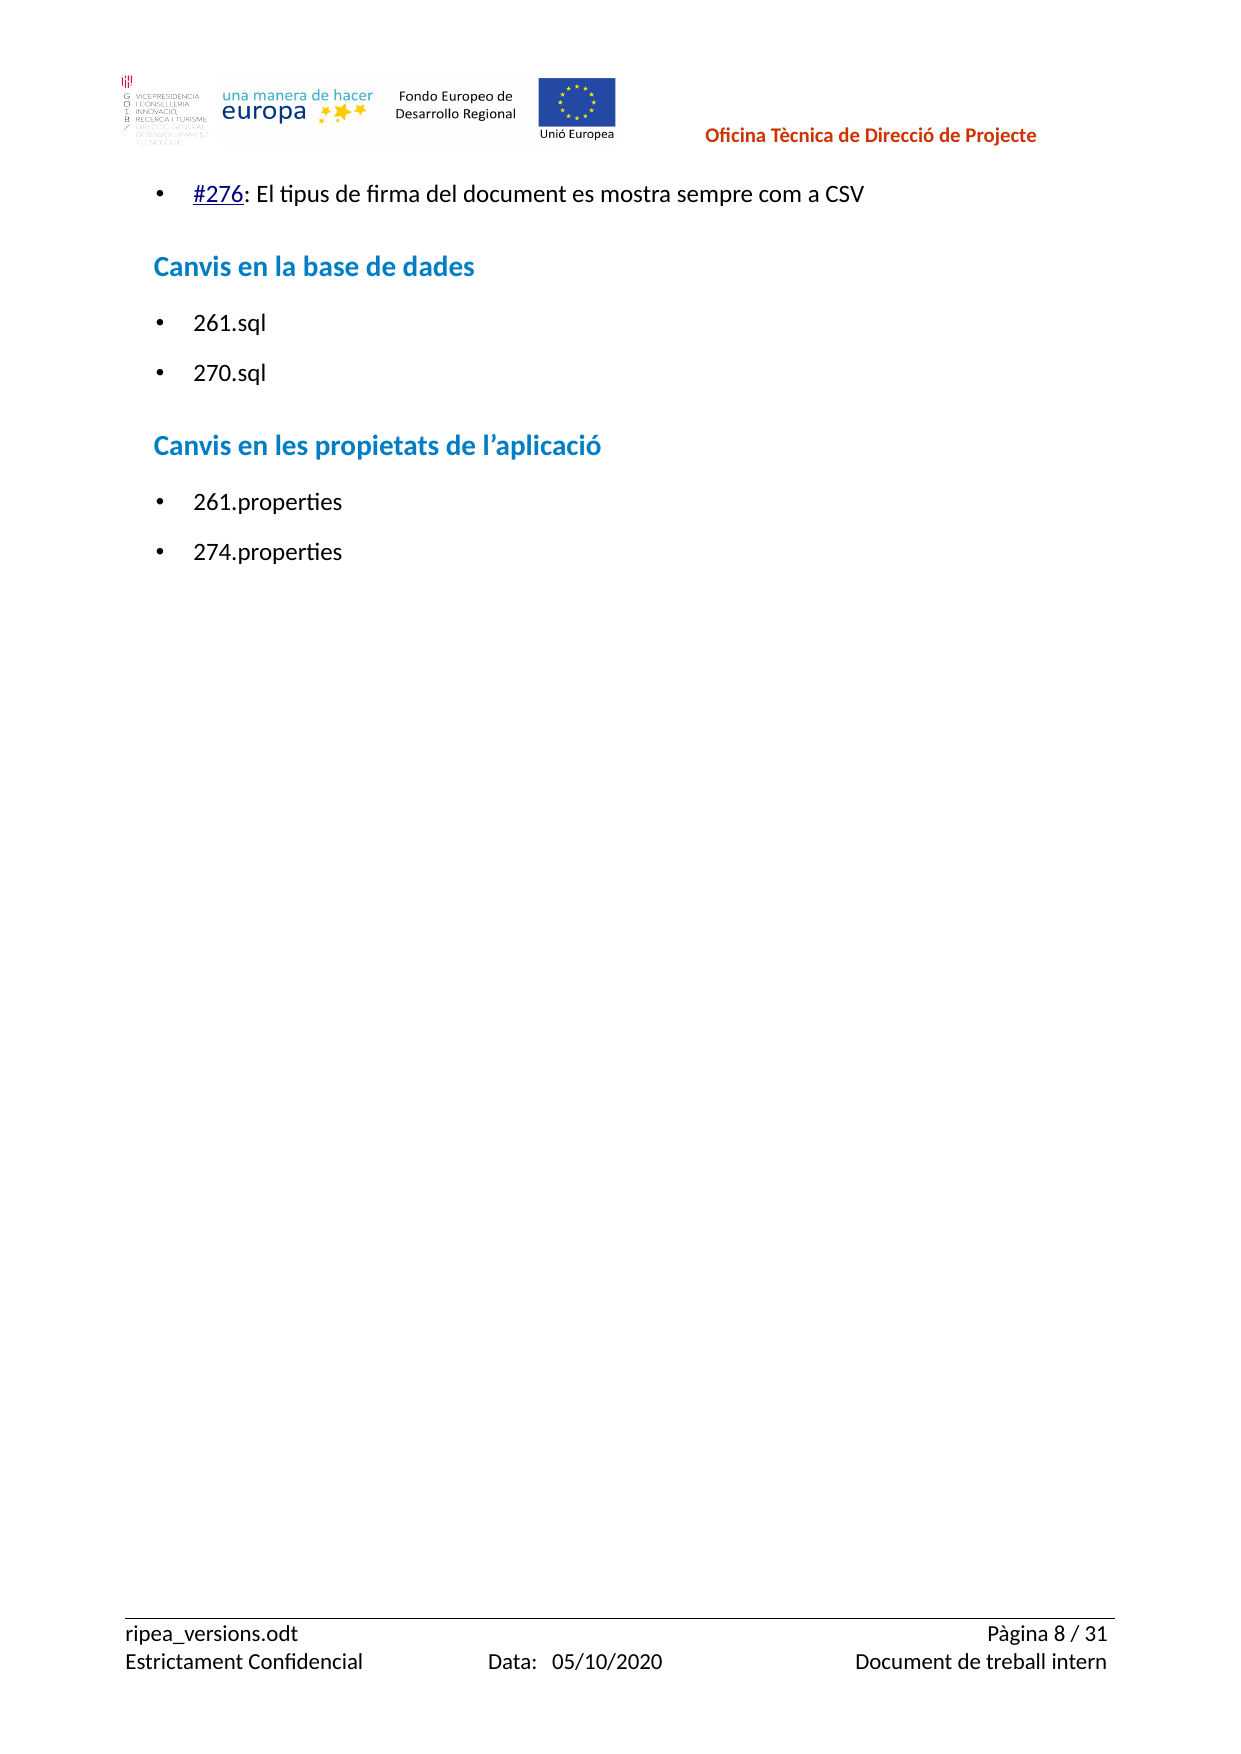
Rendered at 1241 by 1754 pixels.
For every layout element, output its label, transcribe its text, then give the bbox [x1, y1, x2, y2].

list 261.sql [156, 307, 1122, 338]
subtitle Canvis en les propietats de l’aplicació [153, 427, 1122, 463]
list 261.properties [156, 486, 1122, 517]
list 270.sql [156, 357, 1122, 387]
list 274.properties [156, 536, 1122, 566]
picture [219, 73, 621, 147]
list #276: El tipus de firma del document es mostra sempre com a CSV [156, 178, 1122, 208]
picture [118, 73, 213, 147]
subtitle Canvis en la base de dades [153, 248, 1122, 283]
